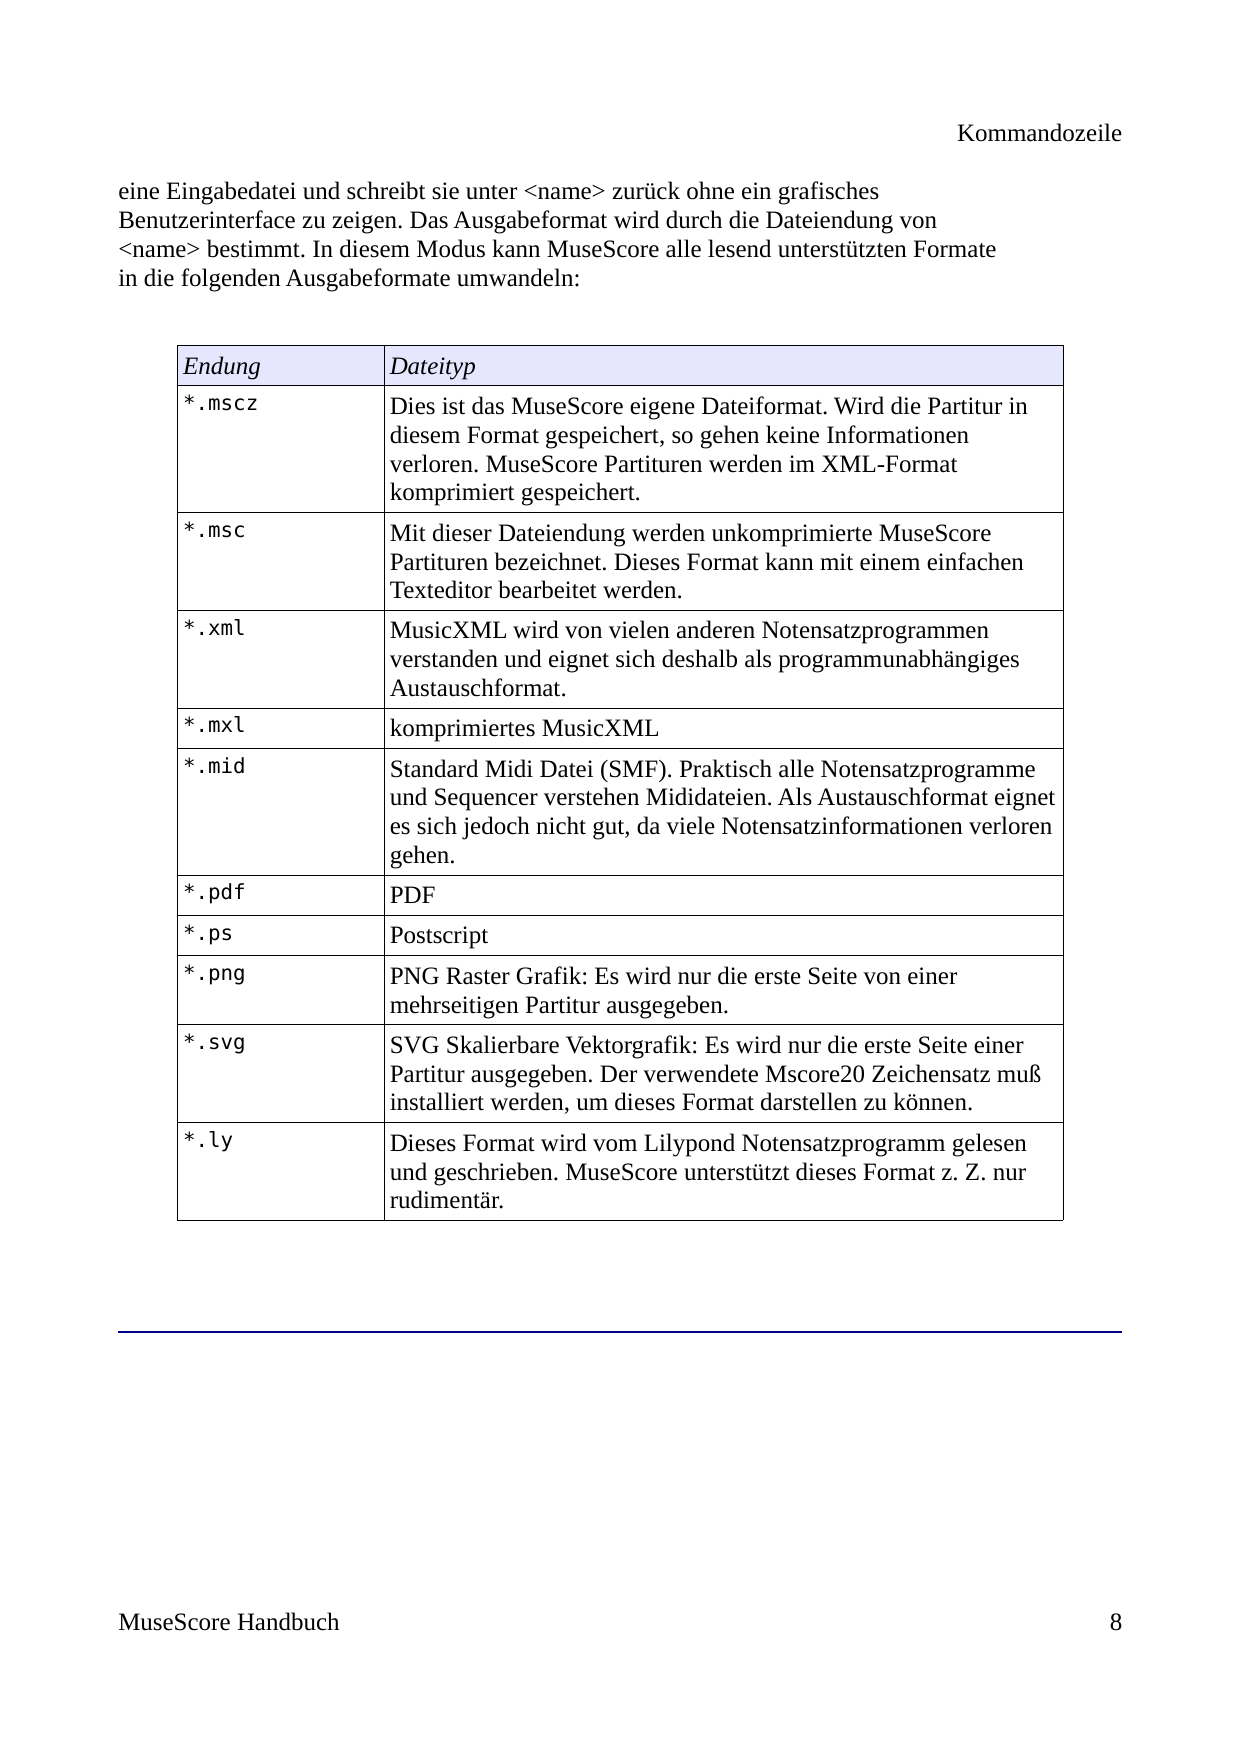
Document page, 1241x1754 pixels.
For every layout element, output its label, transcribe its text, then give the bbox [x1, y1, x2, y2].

table_cell PNG Raster Grafik: Es wird nur die erste Seite von einer mehrseitigen Partitur ausgegeben. [385, 956, 1063, 1024]
table_cell *.ps [178, 916, 384, 955]
table_header Endung [178, 346, 384, 385]
table_cell Mit dieser Dateiendung werden unkomprimierte MuseScore Partituren bezeichnet. Dieses Format kann mit einem einfachen Texteditor bearbeitet werden. [385, 513, 1063, 610]
table_cell *.png [178, 956, 384, 1024]
table_cell *.svg [178, 1025, 384, 1122]
table_cell SVG Skalierbare Vektorgrafik: Es wird nur die erste Seite einer Partitur ausgegeben. Der verwendete Mscore20 Zeichensatz muß installiert werden, um dieses Format darstellen zu können. [385, 1025, 1063, 1122]
table_cell *.pdf [178, 876, 384, 915]
table_cell Dieses Format wird vom Lilypond Notensatzprogramm gelesen und geschrieben. MuseScore unterstützt dieses Format z. Z. nur rudimentär. [385, 1123, 1063, 1220]
table_cell Postscript [385, 916, 1063, 955]
table_cell komprimiertes MusicXML [385, 709, 1063, 748]
table_cell MusicXML wird von vielen anderen Notensatzprogrammen verstanden und eignet sich deshalb als programmunabhängiges Austauschformat. [385, 611, 1063, 708]
table_cell *.xml [178, 611, 384, 708]
table_cell *.mxl [178, 709, 384, 748]
text eine Eingabedatei und schreibt sie unter <name> zurück ohne ein grafisches Benutzerinterface zu zeigen. Das Ausgabeformat wird durch die Dateiendung von <name> bestimmt. In diesem Modus kann MuseScore alle lesend unterstützten Formate in die folgenden Ausgabeformate umwandeln: [118, 176, 1004, 291]
table_cell Dies ist das MuseScore eigene Dateiformat. Wird die Partitur in diesem Format gespeichert, so gehen keine Informationen verloren. MuseScore Partituren werden im XML-Format komprimiert gespeichert. [385, 386, 1063, 512]
table_cell PDF [385, 876, 1063, 915]
table_cell *.mscz [178, 386, 384, 512]
table_cell *.msc [178, 513, 384, 610]
table_cell *.mid [178, 749, 384, 874]
table_cell *.ly [178, 1123, 384, 1220]
table_cell Standard Midi Datei (SMF). Praktisch alle Notensatzprogramme und Sequencer verstehen Mididateien. Als Austauschformat eignet es sich jedoch nicht gut, da viele Notensatzinformationen verloren gehen. [385, 749, 1063, 874]
table_header Dateityp [385, 346, 1063, 385]
